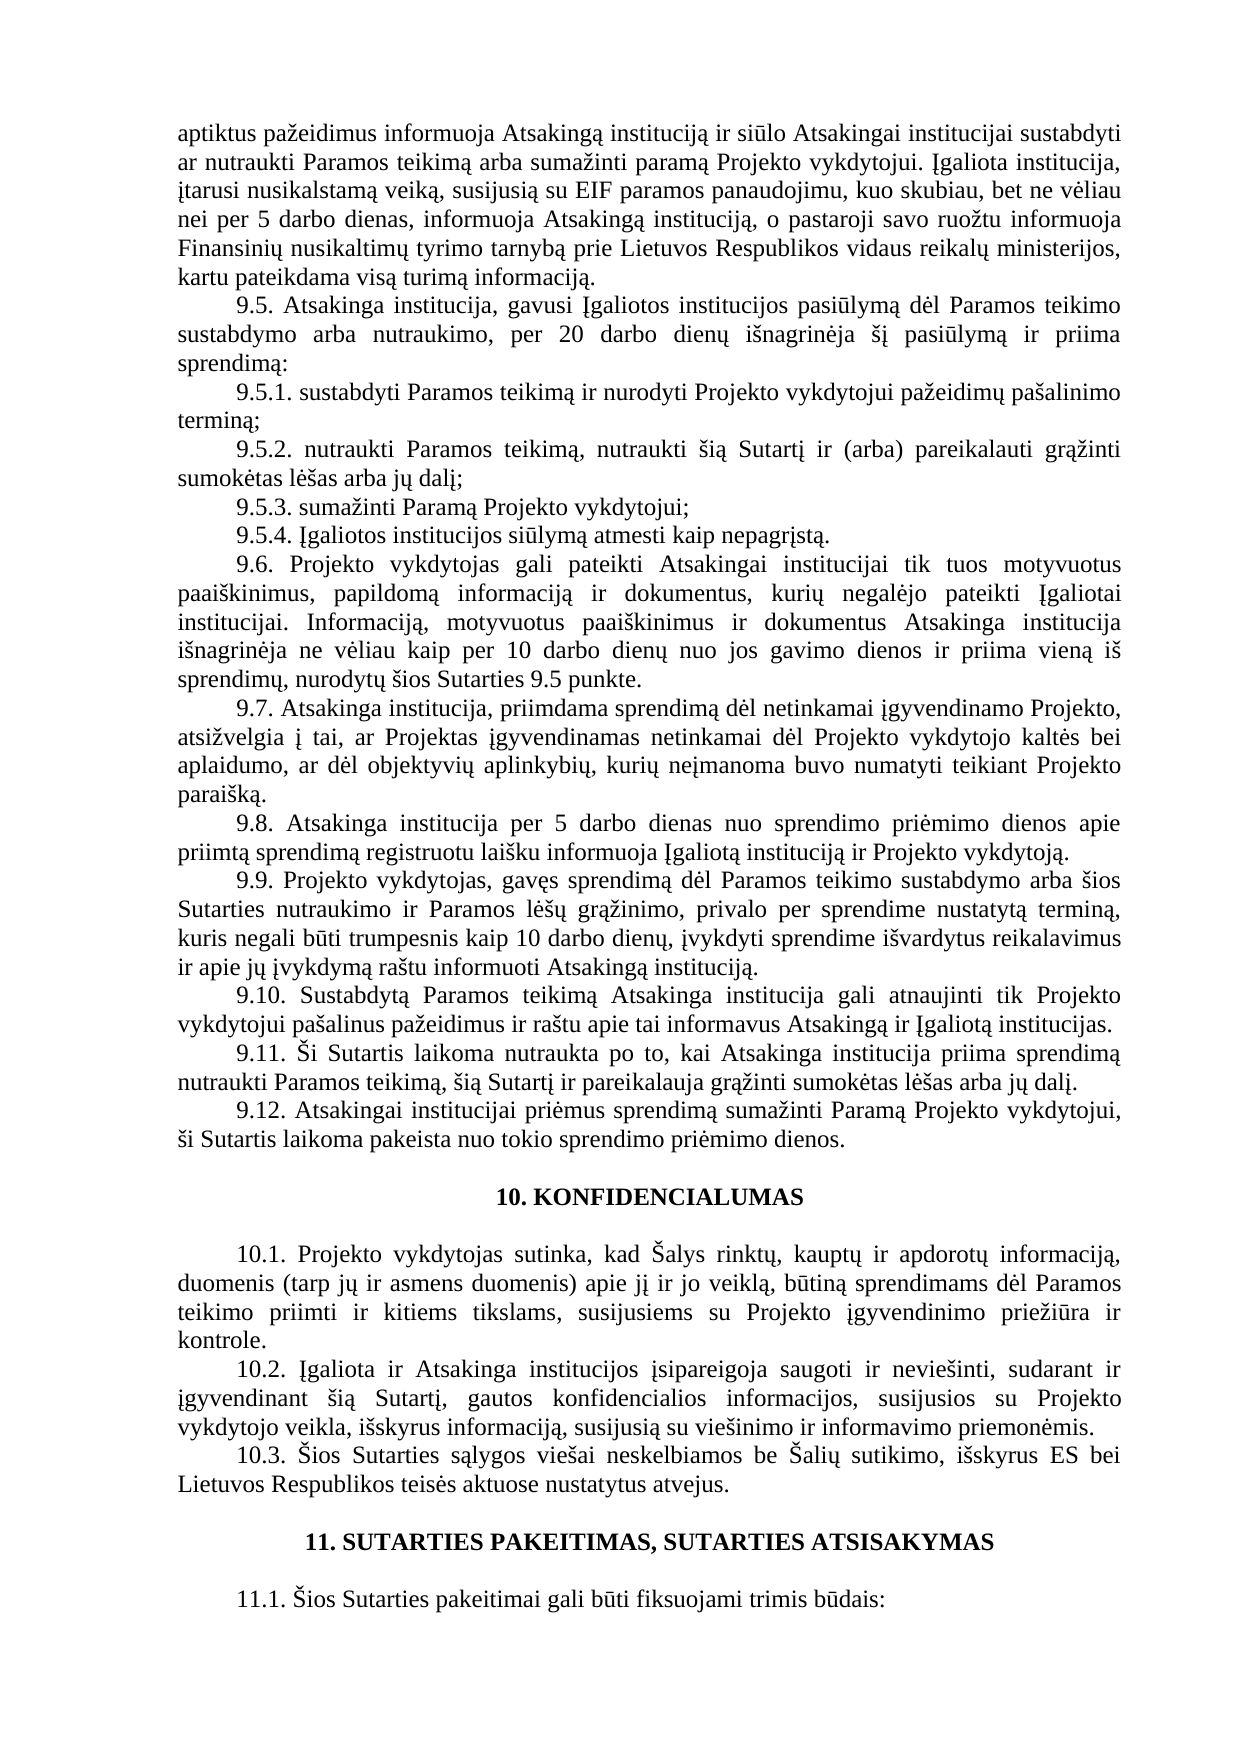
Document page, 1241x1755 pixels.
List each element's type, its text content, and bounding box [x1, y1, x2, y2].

text 10.1. Projekto vykdytojas sutinka, kad Šalys rinktų, kauptų ir apdorotų informaciją, duomenis (tarp jų ir asmens duomenis) apie jį ir jo veiklą, būtiną sprendimams dėl Paramos teikimo priimti ir kitiems tikslams, susijusiems su Projekto įgyvendinimo priežiūra ir kontrole. [177, 1239, 1122, 1354]
text 11.1. Šios Sutarties pakeitimai gali būti fiksuojami trimis būdais: [177, 1584, 1122, 1613]
text 9.5.4. Įgaliotos institucijos siūlymą atmesti kaip nepagrįstą. [177, 521, 1122, 549]
text 9.8. Atsakinga institucija per 5 darbo dienas nuo sprendimo priėmimo dienos apie priimtą sprendimą registruotu laišku informuoja Įgaliotą instituciją ir Projekto vykdytoją. [177, 808, 1122, 866]
text 9.9. Projekto vykdytojas, gavęs sprendimą dėl Paramos teikimo sustabdymo arba šios Sutarties nutraukimo ir Paramos lėšų grąžinimo, privalo per sprendime nustatytą terminą, kuris negali būti trumpesnis kaip 10 darbo dienų, įvykdyti sprendime išvardytus reikalavimus ir apie jų įvykdymą raštu informuoti Atsakingą instituciją. [177, 866, 1122, 981]
text 9.5. Atsakinga institucija, gavusi Įgaliotos institucijos pasiūlymą dėl Paramos teikimo sustabdymo arba nutraukimo, per 20 darbo dienų išnagrinėja šį pasiūlymą ir priima sprendimą: [177, 291, 1122, 377]
text aptiktus pažeidimus informuoja Atsakingą instituciją ir siūlo Atsakingai institucijai sustabdyti ar nutraukti Paramos teikimą arba sumažinti paramą Projekto vykdytojui. Įgaliota institucija, įtarusi nusikalstamą veiką, susijusią su EIF paramos panaudojimu, kuo skubiau, bet ne vėliau nei per 5 darbo dienas, informuoja Atsakingą instituciją, o pastaroji savo ruožtu informuoja Finansinių nusikaltimų tyrimo tarnybą prie Lietuvos Respublikos vidaus reikalų ministerijos, kartu pateikdama visą turimą informaciją. [177, 118, 1122, 291]
text 9.7. Atsakinga institucija, priimdama sprendimą dėl netinkamai įgyvendinamo Projekto, atsižvelgia į tai, ar Projektas įgyvendinamas netinkamai dėl Projekto vykdytojo kaltės bei aplaidumo, ar dėl objektyvių aplinkybių, kurių neįmanoma buvo numatyti teikiant Projekto paraišką. [177, 693, 1122, 808]
text 9.10. Sustabdytą Paramos teikimą Atsakinga institucija gali atnaujinti tik Projekto vykdytojui pašalinus pažeidimus ir raštu apie tai informavus Atsakingą ir Įgaliotą institucijas. [177, 981, 1122, 1038]
text 9.12. Atsakingai institucijai priėmus sprendimą sumažinti Paramą Projekto vykdytojui, ši Sutartis laikoma pakeista nuo tokio sprendimo priėmimo dienos. [177, 1096, 1122, 1153]
text 10. KONFIDENCIALUMAS [177, 1182, 1122, 1211]
text 10.2. Įgaliota ir Atsakinga institucijos įsipareigoja saugoti ir neviešinti, sudarant ir įgyvendinant šią Sutartį, gautos konfidencialios informacijos, susijusios su Projekto vykdytojo veikla, išskyrus informaciją, susijusią su viešinimo ir informavimo priemonėmis. [177, 1354, 1122, 1441]
text 9.5.2. nutraukti Paramos teikimą, nutraukti šią Sutartį ir (arba) pareikalauti grąžinti sumokėtas lėšas arba jų dalį; [177, 434, 1122, 492]
text 9.11. Ši Sutartis laikoma nutraukta po to, kai Atsakinga institucija priima sprendimą nutraukti Paramos teikimą, šią Sutartį ir pareikalauja grąžinti sumokėtas lėšas arba jų dalį. [177, 1038, 1122, 1096]
text 9.5.3. sumažinti Paramą Projekto vykdytojui; [177, 492, 1122, 521]
text 9.5.1. sustabdyti Paramos teikimą ir nurodyti Projekto vykdytojui pažeidimų pašalinimo terminą; [177, 377, 1122, 434]
text 10.3. Šios Sutarties sąlygos viešai neskelbiamos be Šalių sutikimo, išskyrus ES bei Lietuvos Respublikos teisės aktuose nustatytus atvejus. [177, 1441, 1122, 1498]
text 11. SUTARTIES PAKEITIMAS, SUTARTIES ATSISAKYMAS [177, 1527, 1122, 1556]
text 9.6. Projekto vykdytojas gali pateikti Atsakingai institucijai tik tuos motyvuotus paaiškinimus, papildomą informaciją ir dokumentus, kurių negalėjo pateikti Įgaliotai institucijai. Informaciją, motyvuotus paaiškinimus ir dokumentus Atsakinga institucija išnagrinėja ne vėliau kaip per 10 darbo dienų nuo jos gavimo dienos ir priima vieną iš sprendimų, nurodytų šios Sutarties 9.5 punkte. [177, 549, 1122, 693]
